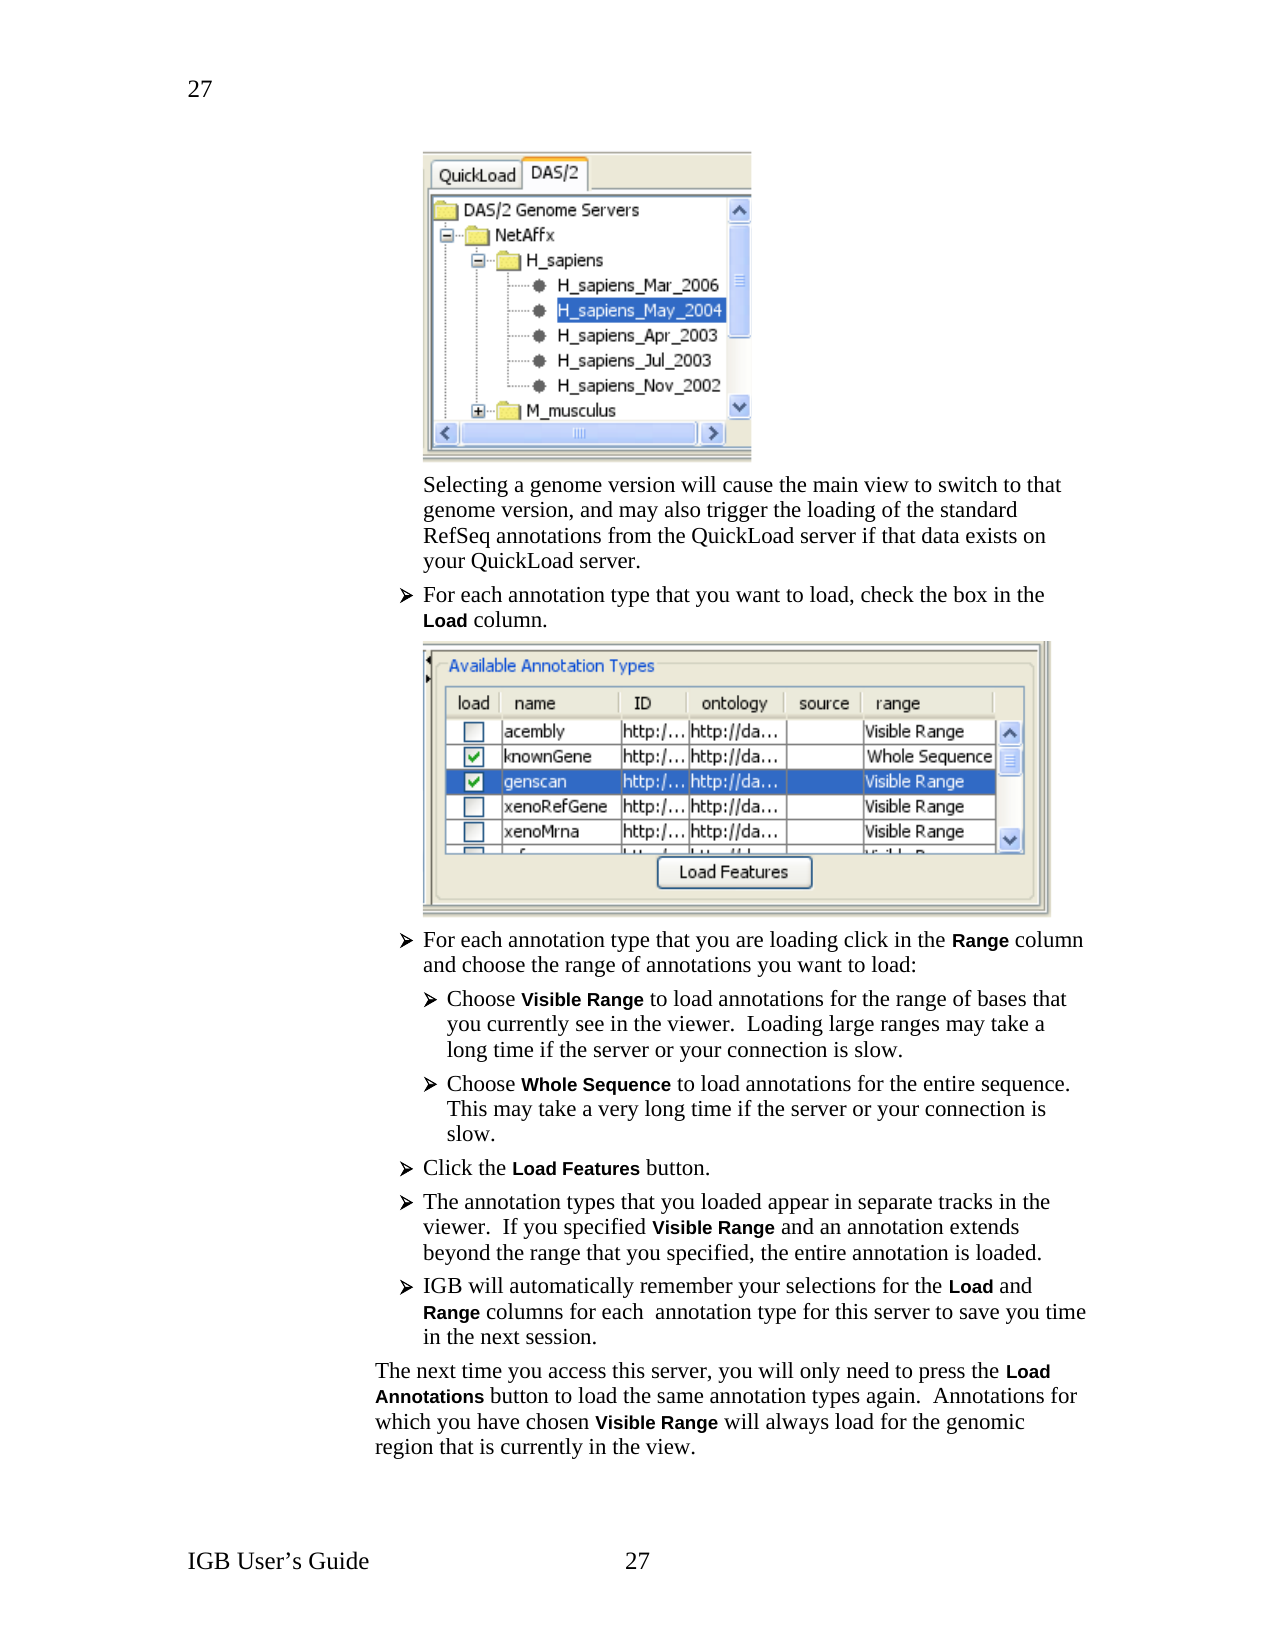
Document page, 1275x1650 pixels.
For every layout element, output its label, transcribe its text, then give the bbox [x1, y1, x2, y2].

picture [422, 641, 1052, 919]
list Choose Whole Sequence to load annotations for the entire sequence. This may take a very long time if the server or your connection is slow. [423, 1071, 1087, 1147]
list For each annotation type that you are loading click in the Range column and choose the range of annotations you want to load: [399, 927, 1087, 978]
list Choose Visible Range to load annotations for the range of bases that you currently see in the viewer. Loading large ranges may take a long time if the server or your connection is slow. [423, 986, 1087, 1062]
picture [422, 150, 752, 464]
list Selecting a genome version will cause the main view to switch to that genome version, and may also trigger the loading of the standard RefSeq annotations from the QuickLoad server if that data exists on your QuickLoad server. [399, 472, 1087, 573]
list For each annotation type that you want to load, check the box in the Load column. [399, 582, 1087, 633]
text The next time you access this server, you will only need to press the Load Annotations button to load the same annotation types again. Annotations for which you have chosen Visible Range will always load for the genomic region that is currently in the view. [375, 1358, 1087, 1460]
list IGB will automatically remember your selections for the Load and Range columns for each annotation type for this server to save you time in the next session. [399, 1273, 1087, 1350]
list The annotation types that you loaded appear in separate tracks in the viewer. If you specified Visible Range and an annotation extends beyond the range that you specified, the entire annotation is loaded. [399, 1189, 1087, 1265]
list Click the Load Features button. [399, 1155, 1087, 1181]
